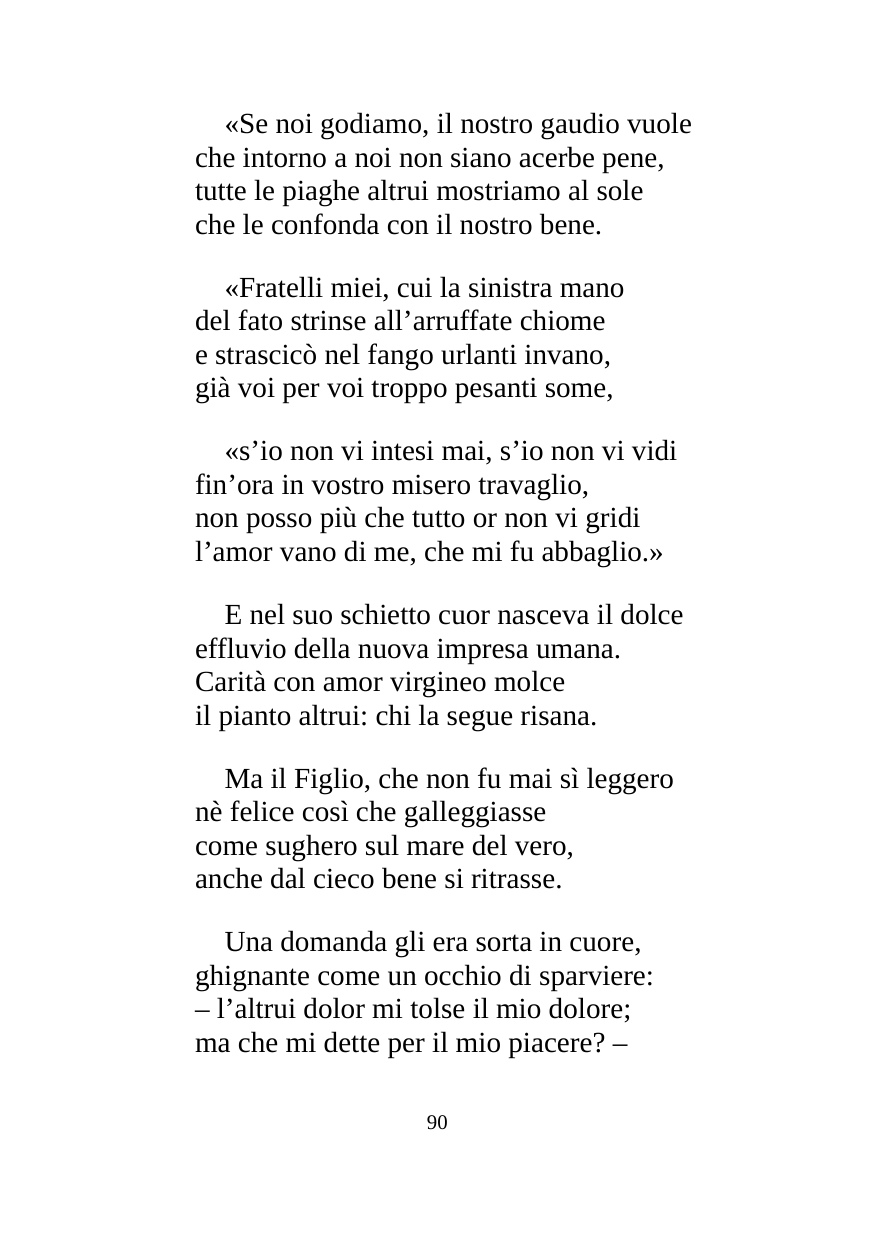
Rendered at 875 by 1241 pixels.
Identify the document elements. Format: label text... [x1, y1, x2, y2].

text Una domanda gli era sorta in cuore, ghignante come un occhio di sparviere: – l’altrui dolor mi tolse il mio dolore; ma che mi dette per il mio piacere? – [195, 924, 768, 1059]
text E nel suo schietto cuor nasceva il dolce effluvio della nuova impresa umana. Carità con amor virgineo molce il pianto altrui: chi la segue risana. [195, 597, 768, 731]
text «s’io non vi intesi mai, s’io non vi vidi fin’ora in vostro misero travaglio, non posso più che tutto or non vi gridi l’amor vano di me, che mi fu abbaglio.» [195, 433, 768, 568]
text «Fratelli miei, cui la sinistra mano del fato strinse all’arruffate chiome e strascicò nel fango urlanti invano, già voi per voi troppo pesanti some, [195, 270, 768, 404]
text «Se noi godiamo, il nostro gaudio vuole che intorno a noi non siano acerbe pene, tutte le piaghe altrui mostriamo al sole che le confonda con il nostro bene. [195, 106, 768, 240]
text Ma il Figlio, che non fu mai sì leggero nè felice così che galleggiasse come sughero sul mare del vero, anche dal cieco bene si ritrasse. [195, 761, 768, 895]
